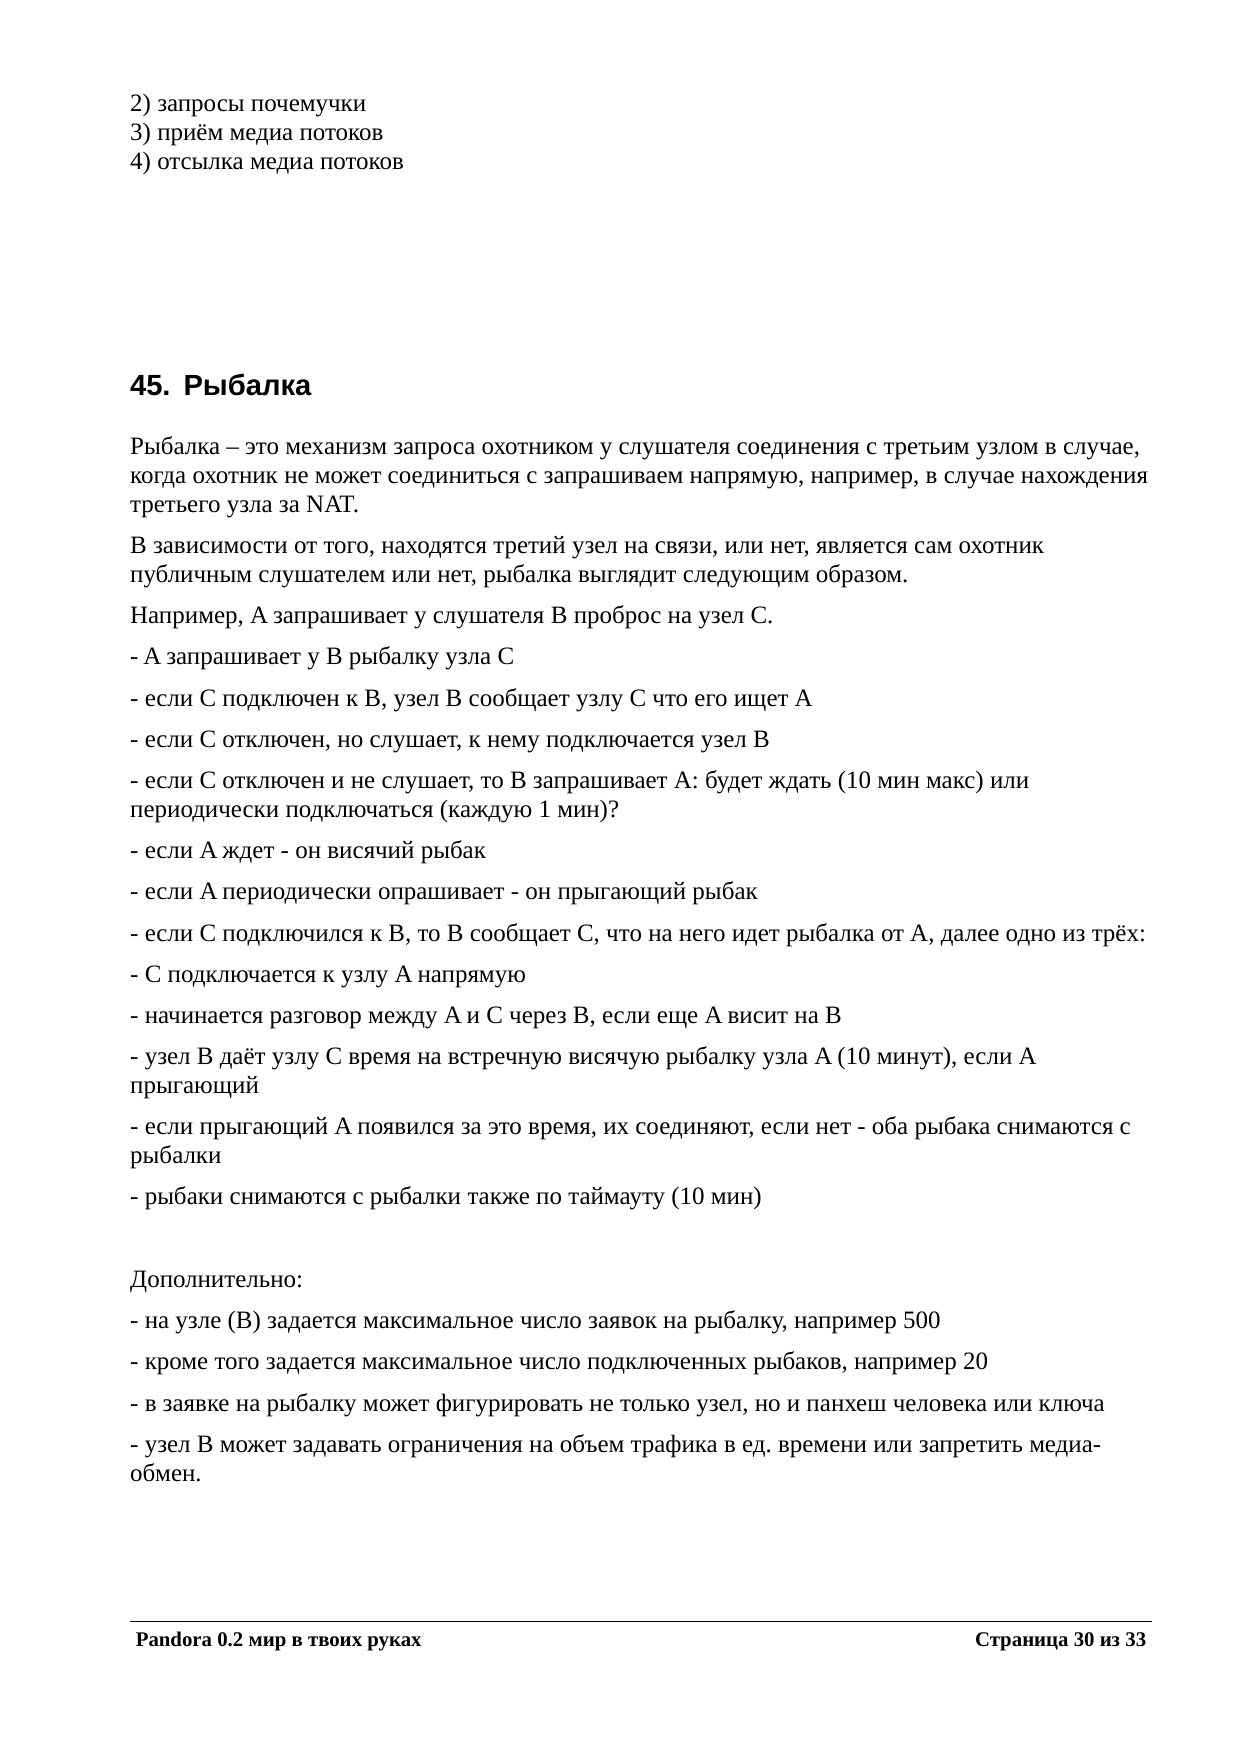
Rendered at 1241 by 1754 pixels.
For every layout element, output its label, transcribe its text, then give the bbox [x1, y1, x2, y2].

text Дополнительно: [130, 1264, 1152, 1293]
text - если C подключился к B, то B сообщает C, что на него идет рыбалка от A, далее одно из трёх: [130, 918, 1152, 946]
text - если прыгающий A появился за это время, их соединяют, если нет - оба рыбака снимаются с рыбалки [130, 1111, 1152, 1169]
text - C подключается к узлу A напрямую [130, 959, 1152, 988]
text - узел B может задавать ограничения на объем трафика в ед. времени или запретить медиа-обмен. [130, 1429, 1152, 1486]
text - узел B даёт узлу C время на встречную висячую рыбалку узла A (10 минут), если A прыгающий [130, 1041, 1152, 1099]
subtitle Рыбалка [130, 368, 1152, 401]
text - в заявке на рыбалку может фигурировать не только узел, но и панхеш человека или ключа [130, 1388, 1152, 1416]
text Рыбалка – это механизм запроса охотником у слушателя соединения с третьим узлом в случае, когда охотник не может соединиться с запрашиваем напрямую, например, в случае нахождения третьего узла за NAT. [130, 431, 1152, 518]
text - A запрашивает у B рыбалку узла C [130, 641, 1152, 670]
text - если C отключен, но слушает, к нему подключается узел B [130, 724, 1152, 753]
text - если C отключен и не слушает, то B запрашивает A: будет ждать (10 мин макс) или периодически подключаться (каждую 1 мин)? [130, 765, 1152, 823]
text В зависимости от того, находятся третий узел на связи, или нет, является сам охотник публичным слушателем или нет, рыбалка выглядит следующим образом. [130, 530, 1152, 588]
text - начинается разговор между A и C через B, если еще A висит на B [130, 1000, 1152, 1029]
text - если A периодически опрашивает - он прыгающий рыбак [130, 876, 1152, 905]
text 2) запросы почемучки [130, 88, 1152, 117]
text - если A ждет - он висячий рыбак [130, 835, 1152, 864]
text - рыбаки снимаются с рыбалки также по таймауту (10 мин) [130, 1181, 1152, 1210]
text - на узле (B) задается максимальное число заявок на рыбалку, например 500 [130, 1305, 1152, 1334]
text Например, A запрашивает у слушателя B проброс на узел C. [130, 600, 1152, 629]
text - если C подключен к B, узел B сообщает узлу C что его ищет A [130, 683, 1152, 711]
text 3) приём медиа потоков [130, 117, 1152, 146]
text - кроме того задается максимальное число подключенных рыбаков, например 20 [130, 1346, 1152, 1375]
text 4) отсылка медиа потоков [130, 146, 1152, 175]
